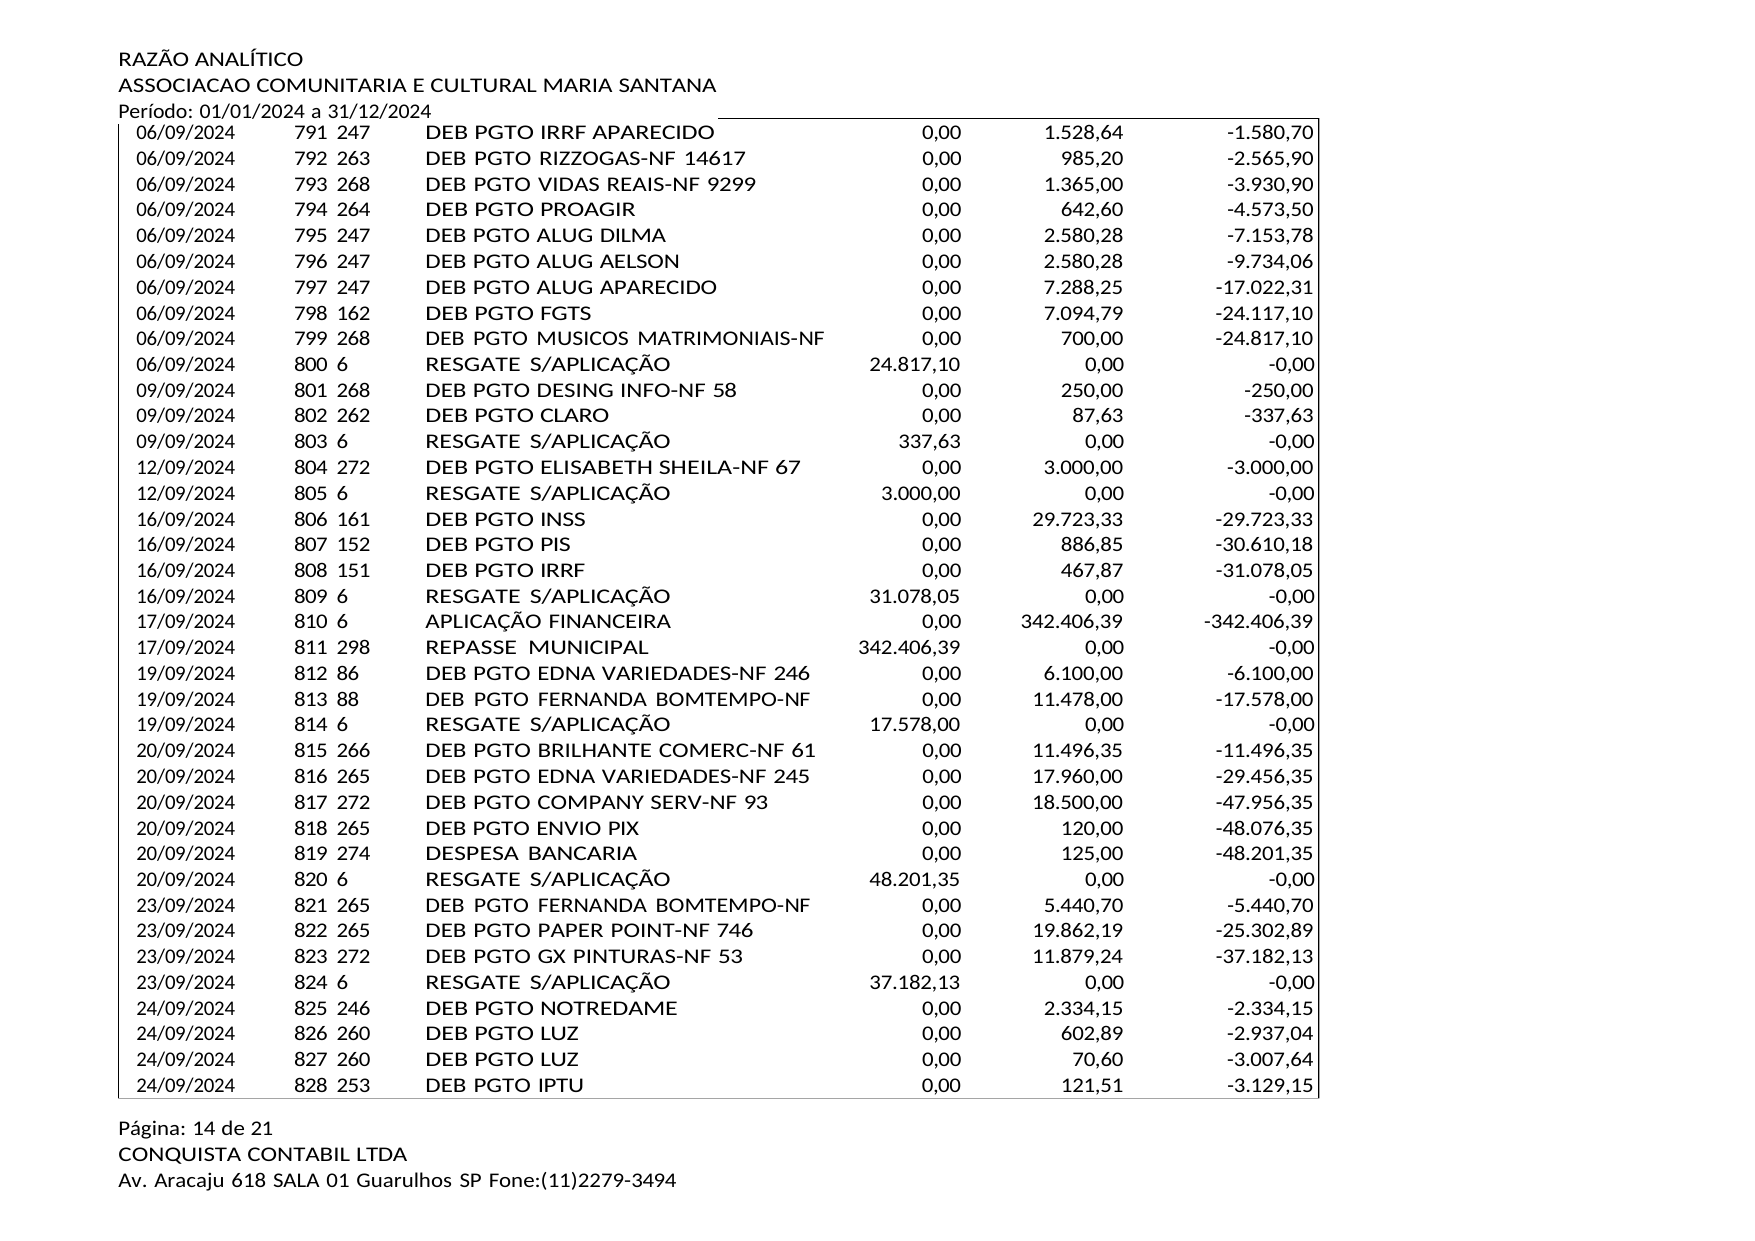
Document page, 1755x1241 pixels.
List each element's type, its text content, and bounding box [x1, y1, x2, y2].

text 06/09/2024 [136, 274, 244, 299]
text 06/09/2024 [136, 197, 244, 222]
text 18.500,00 [1032, 789, 1128, 814]
text 265 [336, 892, 421, 917]
text 828 [294, 1072, 332, 1097]
text DEB PGTO IRRF APARECIDO [425, 119, 826, 145]
text 3.000,00 [881, 480, 965, 505]
text 24/09/2024 [136, 1021, 244, 1046]
text 253 [336, 1072, 421, 1097]
text 791 [294, 119, 332, 145]
text 0,00 [826, 660, 961, 686]
text 0,00 [826, 377, 961, 402]
text 125,00 [1061, 840, 1128, 866]
text 12/09/2024 [136, 454, 244, 479]
text 0,00 [965, 351, 1124, 376]
text 20/09/2024 [136, 866, 244, 891]
text 0,00 [826, 325, 961, 351]
text 19/09/2024 [136, 686, 244, 711]
text 0,00 [826, 840, 961, 866]
text 793 [294, 171, 332, 196]
text DEB PGTO IRRF [425, 557, 826, 582]
text -24.117,10 [1215, 300, 1318, 325]
text DEB PGTO ELISABETH SHEILA-NF 67 [425, 454, 826, 479]
text 70,60 [1072, 1046, 1128, 1072]
text DEB PGTO INSS [425, 506, 826, 531]
text 0,00 [965, 583, 1124, 608]
text 1.365,00 [1043, 171, 1128, 196]
text 0,00 [965, 634, 1124, 660]
text 602,89 [1061, 1021, 1128, 1046]
text 0,00 [826, 531, 961, 557]
text 342.406,39 [1020, 609, 1128, 634]
text 6 [336, 866, 421, 891]
text 272 [336, 789, 421, 814]
text -2.565,90 [1227, 145, 1318, 171]
text DEB PGTO ALUG AELSON [425, 248, 826, 273]
text 0,00 [965, 969, 1124, 994]
text 0,00 [826, 918, 961, 943]
text 24.817,10 [869, 351, 965, 376]
text 250,00 [1061, 377, 1128, 402]
text RESGATE S/APLICAÇÃO [425, 866, 826, 891]
text 06/09/2024 [136, 145, 244, 171]
text 825 [294, 995, 332, 1020]
text 88 [336, 686, 421, 711]
text 151 [336, 557, 421, 582]
text RESGATE S/APLICAÇÃO [425, 428, 826, 454]
text 985,20 [1061, 145, 1128, 171]
text 0,00 [826, 171, 961, 196]
text 29.723,33 [1032, 506, 1128, 531]
text 813 [294, 686, 332, 711]
text RAZÃO ANALÍTICO [118, 46, 718, 72]
text DEB PGTO NOTREDAME [425, 995, 826, 1020]
text 6 [336, 480, 421, 505]
text 6 [336, 583, 421, 608]
text 247 [336, 222, 421, 248]
text -1.580,70 [1227, 119, 1318, 145]
text -0,00 [1128, 969, 1315, 994]
text 272 [336, 454, 421, 479]
text 0,00 [826, 609, 961, 634]
text 806 [294, 506, 332, 531]
text 06/09/2024 [136, 119, 244, 145]
text 0,00 [826, 1072, 961, 1097]
text -0,00 [1128, 712, 1315, 737]
text 811 [294, 634, 332, 660]
text 815 [294, 737, 332, 763]
text 7.094,79 [1043, 300, 1128, 325]
text 816 [294, 763, 332, 788]
text DEB PGTO FERNANDA BOMTEMPO-NF [425, 686, 826, 711]
text DEB PGTO ENVIO PIX [425, 815, 826, 840]
text DEB PGTO EDNA VARIEDADES-NF 246 [425, 660, 826, 686]
text 06/09/2024 [136, 351, 244, 376]
text 6.100,00 [1043, 660, 1128, 686]
text DEB PGTO CLARO [425, 403, 826, 428]
text 87,63 [1072, 403, 1128, 428]
text 0,00 [826, 995, 961, 1020]
text 0,00 [826, 222, 961, 248]
text 0,00 [826, 197, 961, 222]
text -29.456,35 [1216, 763, 1318, 788]
text 17.960,00 [1032, 763, 1128, 788]
text -17.022,31 [1216, 274, 1318, 299]
text 812 [294, 660, 332, 686]
text 17/09/2024 [136, 634, 244, 660]
text 263 [336, 145, 421, 171]
text 23/09/2024 [136, 918, 244, 943]
text 3.000,00 [1043, 454, 1128, 479]
text -4.573,50 [1227, 197, 1318, 222]
text DEB PGTO ALUG DILMA [425, 222, 826, 248]
text 794 [294, 197, 332, 222]
text 161 [336, 506, 421, 531]
text 1.528,64 [1043, 119, 1128, 145]
text 260 [336, 1021, 421, 1046]
text 12/09/2024 [136, 480, 244, 505]
text 0,00 [826, 1046, 961, 1072]
text 0,00 [965, 866, 1124, 891]
text 819 [294, 840, 332, 866]
text 799 [294, 325, 332, 351]
text 797 [294, 274, 332, 299]
text 268 [336, 377, 421, 402]
text 11.879,24 [1032, 943, 1128, 969]
text 20/09/2024 [136, 763, 244, 788]
text 152 [336, 531, 421, 557]
text 0,00 [826, 892, 961, 917]
text 2.580,28 [1043, 248, 1128, 273]
text Página: 14 de 21 [118, 1115, 683, 1141]
text 264 [336, 197, 421, 222]
text 802 [294, 403, 332, 428]
text 11.478,00 [1032, 686, 1128, 711]
text 642,60 [1061, 197, 1128, 222]
text 06/09/2024 [136, 300, 244, 325]
text 0,00 [826, 454, 961, 479]
text DEB PGTO LUZ [425, 1021, 826, 1046]
text 16/09/2024 [136, 583, 244, 608]
text DESPESA BANCARIA [425, 840, 826, 866]
text 337,63 [898, 428, 965, 454]
text 6 [336, 712, 421, 737]
text DEB PGTO COMPANY SERV-NF 93 [425, 789, 826, 814]
text Av. Aracaju 618 SALA 01 Guarulhos SP Fone:(11)2279-3494 [118, 1167, 683, 1192]
text 09/09/2024 [136, 403, 244, 428]
text -337,63 [1244, 403, 1318, 428]
text RESGATE S/APLICAÇÃO [425, 583, 826, 608]
text 818 [294, 815, 332, 840]
text -29.723,33 [1215, 506, 1318, 531]
text 16/09/2024 [136, 557, 244, 582]
text 37.182,13 [869, 969, 965, 994]
text 17/09/2024 [136, 609, 244, 634]
text DEB PGTO RIZZOGAS-NF 14617 [425, 145, 826, 171]
text 808 [294, 557, 332, 582]
text 20/09/2024 [136, 815, 244, 840]
text 23/09/2024 [136, 892, 244, 917]
text 20/09/2024 [136, 737, 244, 763]
text -0,00 [1128, 480, 1315, 505]
text -17.578,00 [1216, 686, 1318, 711]
text -3.129,15 [1227, 1072, 1318, 1097]
text 6 [336, 969, 421, 994]
text 0,00 [826, 763, 962, 788]
text 342.406,39 [858, 634, 965, 660]
text -3.007,64 [1227, 1046, 1318, 1072]
text DEB PGTO FERNANDA BOMTEMPO-NF [425, 892, 826, 917]
text DEB PGTO EDNA VARIEDADES-NF 245 [425, 763, 826, 788]
text 795 [294, 222, 332, 248]
text 09/09/2024 [136, 377, 244, 402]
text 24/09/2024 [136, 1046, 244, 1072]
text 31.078,05 [869, 583, 965, 608]
text 121,51 [1061, 1072, 1128, 1097]
text 06/09/2024 [136, 171, 244, 196]
text 162 [336, 300, 421, 325]
text 7.288,25 [1043, 274, 1128, 299]
text 0,00 [826, 119, 961, 145]
text 265 [336, 763, 421, 788]
text DEB PGTO PROAGIR [425, 197, 826, 222]
text 09/09/2024 [136, 428, 244, 454]
text 24/09/2024 [136, 1072, 244, 1097]
text 810 [294, 609, 332, 634]
text -9.734,06 [1227, 248, 1318, 273]
text 265 [336, 918, 421, 943]
text -2.334,15 [1227, 995, 1318, 1020]
text DEB PGTO PAPER POINT-NF 746 [425, 918, 826, 943]
text 247 [336, 248, 421, 273]
text 0,00 [826, 1021, 961, 1046]
text 20/09/2024 [136, 789, 244, 814]
text 792 [294, 145, 332, 171]
text DEB PGTO DESING INFO-NF 58 [425, 377, 826, 402]
text Período: 01/01/2024 a 31/12/2024 [118, 98, 718, 123]
text DEB PGTO ALUG APARECIDO [425, 274, 826, 299]
text 268 [336, 325, 421, 351]
text 826 [294, 1021, 332, 1046]
text -0,00 [1128, 634, 1315, 660]
text DEB PGTO MUSICOS MATRIMONIAIS-NF [425, 325, 826, 351]
text 827 [294, 1046, 332, 1072]
text -37.182,13 [1216, 943, 1318, 969]
text 0,00 [826, 403, 961, 428]
text -3.000,00 [1227, 454, 1318, 479]
text 06/09/2024 [136, 248, 244, 273]
text 824 [294, 969, 332, 994]
text 298 [336, 634, 421, 660]
text 820 [294, 866, 332, 891]
text -47.956,35 [1216, 789, 1318, 814]
text 5.440,70 [1043, 892, 1128, 917]
text 2.580,28 [1043, 222, 1128, 248]
text 796 [294, 248, 332, 273]
text 246 [336, 995, 421, 1020]
text 06/09/2024 [136, 222, 244, 248]
text 0,00 [826, 943, 961, 969]
text -0,00 [1128, 866, 1315, 891]
text 0,00 [826, 557, 961, 582]
text 0,00 [965, 712, 1124, 737]
text 6 [336, 351, 421, 376]
text 274 [336, 840, 421, 866]
text DEB PGTO IPTU [425, 1072, 826, 1097]
text 19/09/2024 [136, 712, 244, 737]
text 16/09/2024 [136, 531, 244, 557]
text 0,00 [826, 789, 962, 814]
text -11.496,35 [1216, 737, 1318, 763]
text -48.076,35 [1216, 815, 1318, 840]
text -31.078,05 [1216, 557, 1318, 582]
text -0,00 [1128, 583, 1315, 608]
text 266 [336, 737, 421, 763]
text 23/09/2024 [136, 969, 244, 994]
text REPASSE MUNICIPAL [425, 634, 826, 660]
text 6 [336, 428, 421, 454]
text 805 [294, 480, 332, 505]
text 700,00 [1061, 325, 1128, 351]
text 821 [294, 892, 332, 917]
text 17.578,00 [869, 712, 965, 737]
text 23/09/2024 [136, 943, 244, 969]
text -48.201,35 [1216, 840, 1318, 866]
text 798 [294, 300, 332, 325]
text -250,00 [1244, 377, 1318, 402]
text 48.201,35 [869, 866, 965, 891]
text 801 [294, 377, 332, 402]
text 0,00 [826, 506, 961, 531]
text 817 [294, 789, 332, 814]
text DEB PGTO VIDAS REAIS-NF 9299 [425, 171, 826, 196]
text 24/09/2024 [136, 995, 244, 1020]
text 807 [294, 531, 332, 557]
text 0,00 [826, 737, 962, 763]
text -24.817,10 [1215, 325, 1318, 351]
text 120,00 [1061, 815, 1128, 840]
text 0,00 [826, 686, 961, 711]
text -3.930,90 [1227, 171, 1318, 196]
text 260 [336, 1046, 421, 1072]
text DEB PGTO PIS [425, 531, 826, 557]
text -342.406,39 [1204, 609, 1318, 634]
text -0,00 [1128, 351, 1315, 376]
text 247 [336, 274, 421, 299]
text 822 [294, 918, 332, 943]
text RESGATE S/APLICAÇÃO [425, 712, 826, 737]
text CONQUISTA CONTABIL LTDA [118, 1141, 683, 1167]
text -5.440,70 [1227, 892, 1318, 917]
text 814 [294, 712, 332, 737]
text 19/09/2024 [136, 660, 244, 686]
text 0,00 [826, 274, 961, 299]
text RESGATE S/APLICAÇÃO [425, 480, 826, 505]
text 16/09/2024 [136, 506, 244, 531]
text 20/09/2024 [136, 840, 244, 866]
text 6 [336, 609, 421, 634]
text -30.610,18 [1215, 531, 1318, 557]
text 804 [294, 454, 332, 479]
text 886,85 [1061, 531, 1128, 557]
text 262 [336, 403, 421, 428]
text 2.334,15 [1043, 995, 1128, 1020]
text DEB PGTO GX PINTURAS-NF 53 [425, 943, 826, 969]
text 0,00 [826, 248, 961, 273]
text -7.153,78 [1227, 222, 1318, 248]
text RESGATE S/APLICAÇÃO [425, 969, 826, 994]
text DEB PGTO LUZ [425, 1046, 826, 1072]
text 0,00 [826, 300, 961, 325]
text 0,00 [965, 428, 1124, 454]
text 268 [336, 171, 421, 196]
text 265 [336, 815, 421, 840]
text 0,00 [965, 480, 1124, 505]
text -6.100,00 [1227, 660, 1318, 686]
text 11.496,35 [1032, 737, 1128, 763]
text 823 [294, 943, 332, 969]
text 800 [294, 351, 332, 376]
text APLICAÇÃO FINANCEIRA [425, 609, 826, 634]
text DEB PGTO FGTS [425, 300, 826, 325]
text 272 [336, 943, 421, 969]
text -2.937,04 [1227, 1021, 1318, 1046]
text RESGATE S/APLICAÇÃO [425, 351, 826, 376]
text 0,00 [826, 815, 961, 840]
text -0,00 [1128, 428, 1315, 454]
text 0,00 [826, 145, 962, 171]
text -25.302,89 [1216, 918, 1318, 943]
text 467,87 [1061, 557, 1128, 582]
text 19.862,19 [1032, 918, 1128, 943]
text 86 [336, 660, 421, 686]
text 803 [294, 428, 332, 454]
text 247 [336, 119, 421, 145]
text ASSOCIACAO COMUNITARIA E CULTURAL MARIA SANTANA [118, 72, 718, 97]
text DEB PGTO BRILHANTE COMERC-NF 61 [425, 737, 826, 763]
text 809 [294, 583, 332, 608]
text 06/09/2024 [136, 325, 244, 351]
